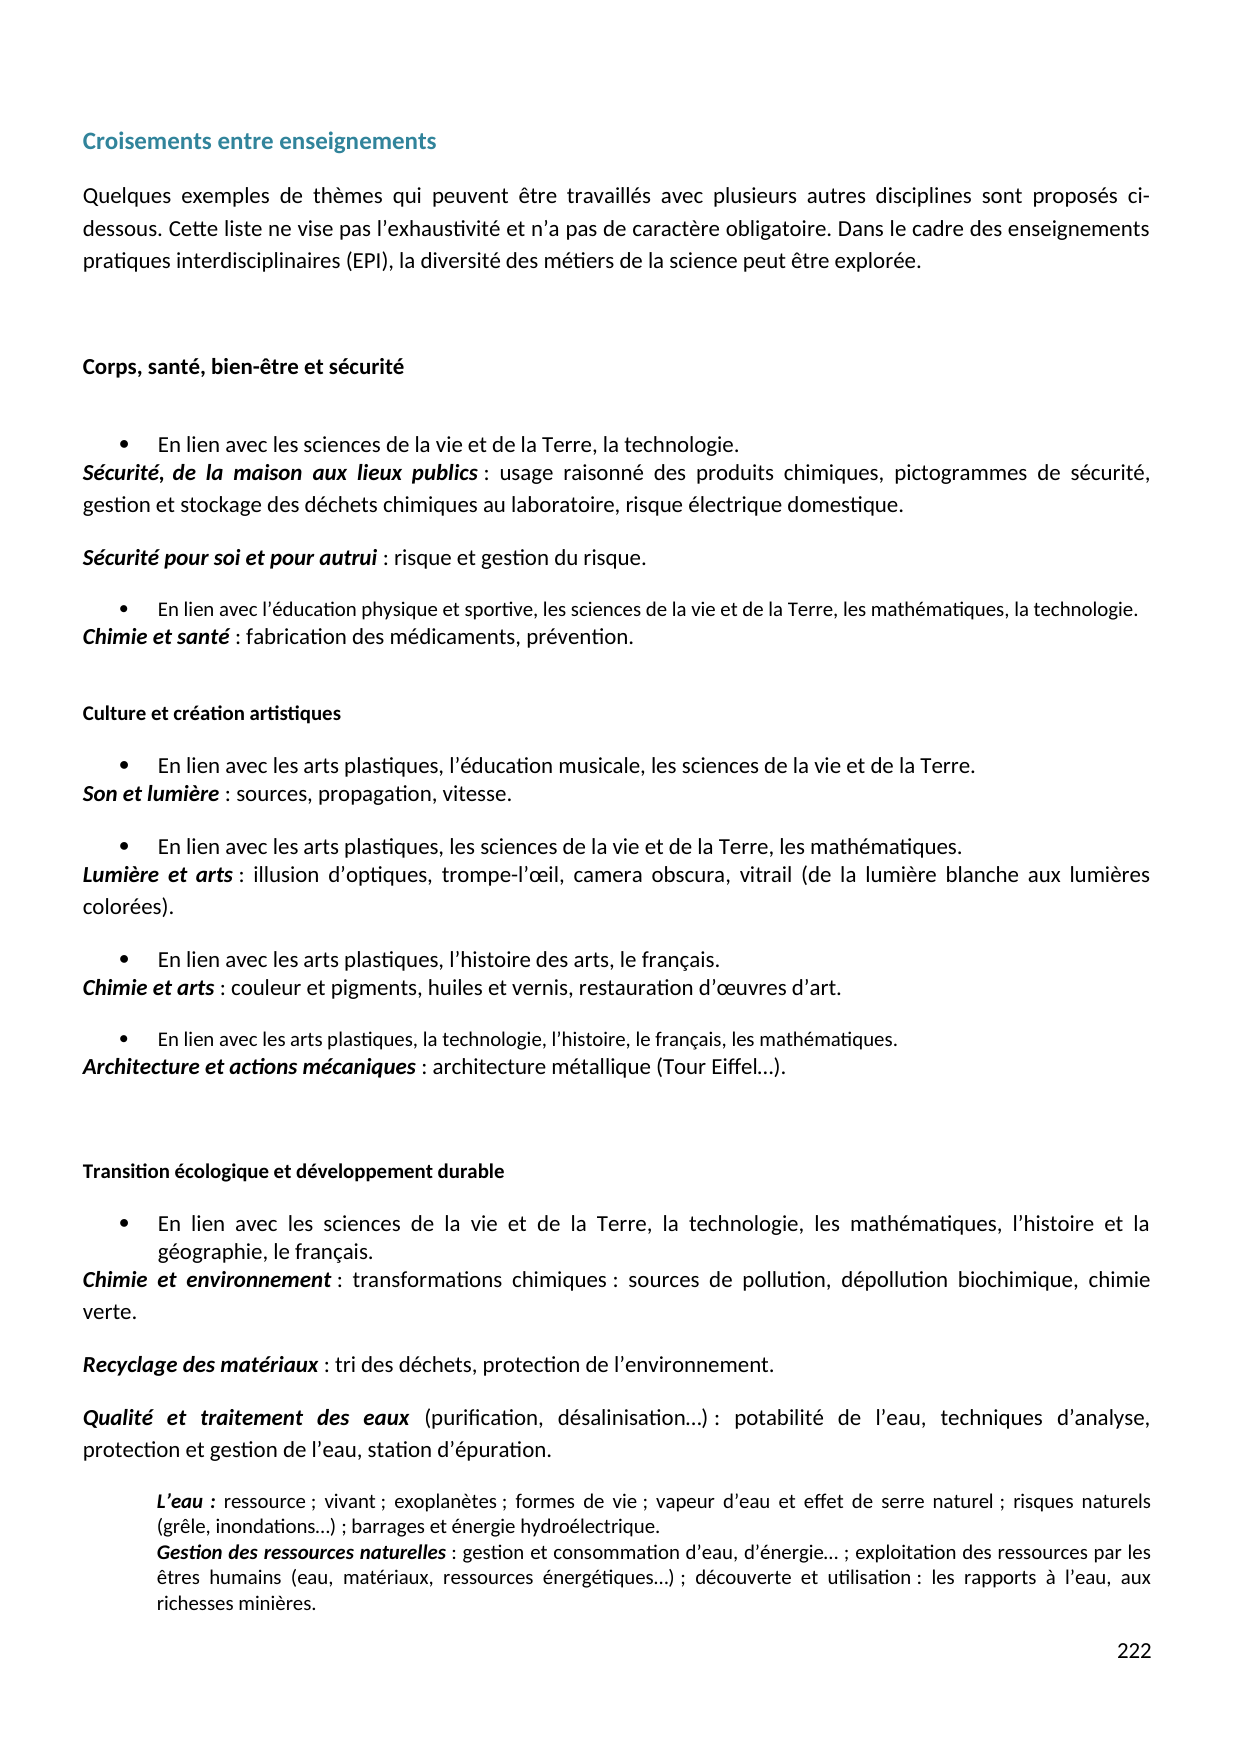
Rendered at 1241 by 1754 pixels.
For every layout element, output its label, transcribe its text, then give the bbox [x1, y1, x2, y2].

text Gestion des ressources naturelles : gestion et consommation d’eau, d’énergie… ; exploitation des ressources par les êtres humains (eau, matériaux, ressources énergétiques…) ; découverte et utilisation : les rapports à l’eau, aux richesses minières. [157, 1539, 1152, 1615]
list En lien avec les arts plastiques, l’histoire des arts, le français. [120, 946, 1152, 973]
text Quelques exemples de thèmes qui peuvent être travaillés avec plusieurs autres disciplines sont proposés ci-dessous. Cette liste ne vise pas l’exhaustivité et n’a pas de caractère obligatoire. Dans le cadre des enseignements pratiques interdisciplinaires (EPI), la diversité des métiers de la science peut être explorée. [83, 181, 1152, 274]
text Transition écologique et développement durable [83, 1158, 1152, 1183]
text Sécurité, de la maison aux lieux publics : usage raisonné des produits chimiques, pictogrammes de sécurité, gestion et stockage des déchets chimiques au laboratoire, risque électrique domestique. [83, 458, 1152, 518]
list En lien avec les arts plastiques, la technologie, l’histoire, le français, les mathématiques. [120, 1027, 1152, 1052]
text L’eau : ressource ; vivant ; exoplanètes ; formes de vie ; vapeur d’eau et effet de serre naturel ; risques naturels (grêle, inondations…) ; barrages et énergie hydroélectrique. [157, 1488, 1152, 1539]
list En lien avec les arts plastiques, l’éducation musicale, les sciences de la vie et de la Terre. [120, 751, 1152, 779]
text Chimie et arts : couleur et pigments, huiles et vernis, restauration d’œuvres d’art. [83, 973, 1152, 1002]
text Architecture et actions mécaniques : architecture métallique (Tour Eiffel…). [83, 1052, 1152, 1080]
text Chimie et environnement : transformations chimiques : sources de pollution, dépollution biochimique, chimie verte. [83, 1265, 1152, 1325]
text Recyclage des matériaux : tri des déchets, protection de l’environnement. [83, 1350, 1152, 1378]
text Sécurité pour soi et pour autrui : risque et gestion du risque. [83, 543, 1152, 572]
text Qualité et traitement des eaux (purification, désalinisation…) : potabilité de l’eau, techniques d’analyse, protection et gestion de l’eau, station d’épuration. [83, 1403, 1152, 1463]
list En lien avec l’éducation physique et sportive, les sciences de la vie et de la Terre, les mathématiques, la technologie. [120, 597, 1152, 622]
text Lumière et arts : illusion d’optiques, trompe-l’œil, camera obscura, vitrail (de la lumière blanche aux lumières colorées). [83, 860, 1152, 921]
text Chimie et santé : fabrication des médicaments, prévention. [83, 622, 1152, 650]
list En lien avec les sciences de la vie et de la Terre, la technologie. [120, 430, 1152, 458]
text Corps, santé, bien-être et sécurité [83, 352, 1152, 380]
text Son et lumière : sources, propagation, vitesse. [83, 779, 1152, 807]
list En lien avec les arts plastiques, les sciences de la vie et de la Terre, les mathématiques. [120, 832, 1152, 860]
text Culture et création artistiques [83, 675, 1152, 726]
text Croisements entre enseignements [83, 126, 1152, 156]
list En lien avec les sciences de la vie et de la Terre, la technologie, les mathématiques, l’histoire et la géographie, le français. [120, 1209, 1152, 1265]
